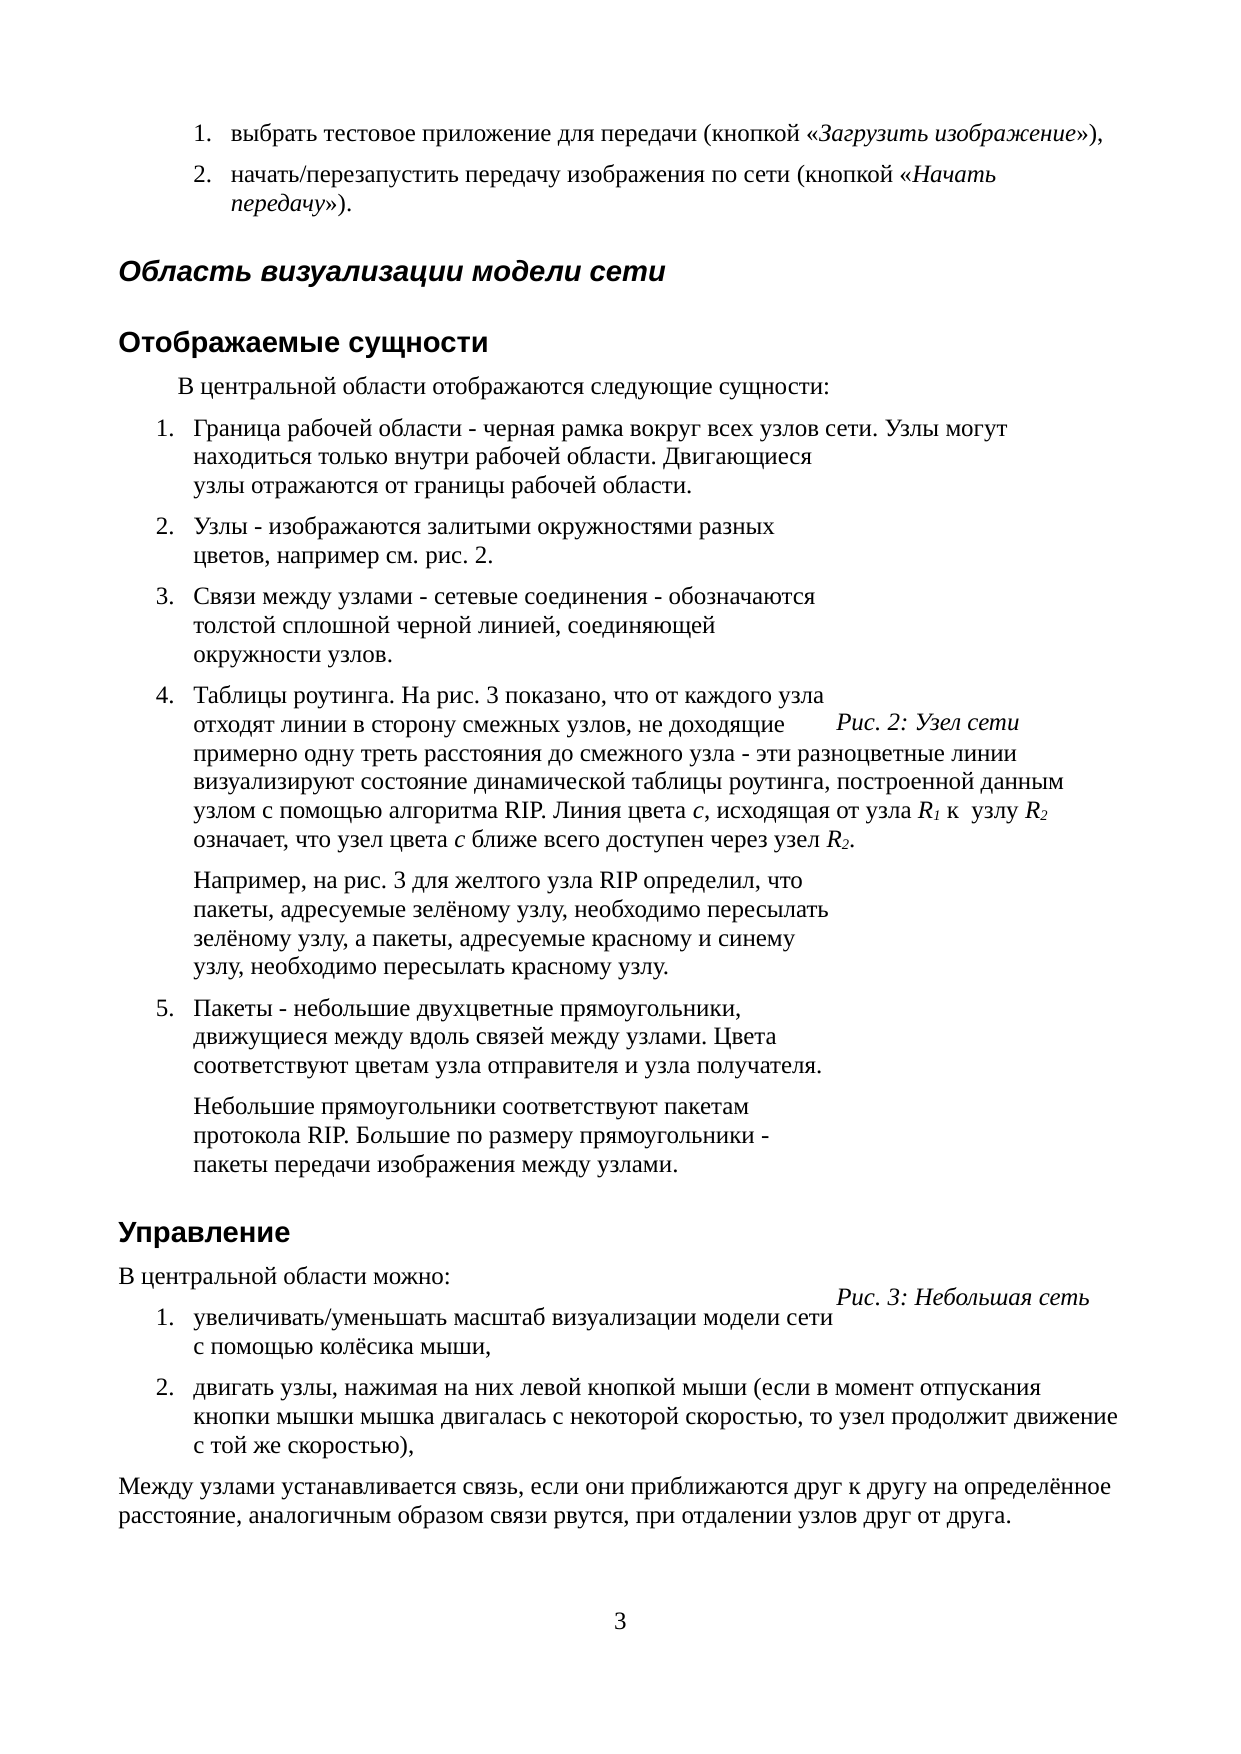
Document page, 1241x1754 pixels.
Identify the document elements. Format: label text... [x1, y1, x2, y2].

list двигать узлы, нажимая на них левой кнопкой мыши (если в момент отпускания кнопки мышки мышка двигалась с некоторой скоростью, то узел продолжит движение с той же скоростью), [156, 1372, 1122, 1459]
list Между узлами устанавливается связь, если они приближаются друг к другу на определённое расстояние, аналогичным образом связи рвутся, при отдалении узлов друг от друга. [118, 1471, 1122, 1529]
list Например, на рис. 3 для желтого узла RIP определил, что пакеты, адресуемые зелёному узлу, необходимо пересылать зелёному узлу, а пакеты, адресуемые красному и синему узлу, необходимо пересылать красному узлу. [156, 865, 1122, 980]
subtitle Управление [118, 1215, 836, 1249]
list Граница рабочей области - черная рамка вокруг всех узлов сети. Узлы могут находиться только внутри рабочей области. Двигающиеся узлы отражаются от границы рабочей области. [156, 413, 1122, 499]
list Узлы - изображаются залитыми окружностями разных цветов, например см. рис. 2. [156, 511, 836, 569]
list Небольшие прямоугольники соответствуют пакетам протокола RIP. Большие по размеру прямоугольники - пакеты передачи изображения между узлами. [156, 1091, 836, 1178]
list увеличивать/уменьшать масштаб визуализации модели сети с помощью колёсика мыши, [156, 1302, 1122, 1360]
list Пакеты - небольшие двухцветные прямоугольники, движущиеся между вдоль связей между узлами. Цвета соответствуют цветам узла отправителя и узла получателя. [156, 993, 836, 1079]
list Связи между узлами - сетевые соединения - обозначаются толстой сплошной черной линией, соединяющей окружности узлов. [156, 581, 836, 668]
list начать/перезапустить передачу изображения по сети (кнопкой «Начать передачу»). [193, 159, 1122, 217]
subtitle Отображаемые сущности [118, 325, 1122, 359]
list выбрать тестовое приложение для передачи (кнопкой «Загрузить изображение»), [193, 118, 1122, 147]
subtitle [1114, 1215, 1122, 1249]
text В центральной области можно: [118, 1261, 836, 1290]
text В центральной области отображаются следующие сущности: [118, 371, 1122, 400]
list Рис. 2: Узел сети [836, 454, 1106, 736]
subtitle Область визуализации модели сети [118, 254, 1122, 288]
list Рис. 3: Небольшая сеть [836, 879, 1114, 1311]
list Таблицы роутинга. На рис. 3 показано, что от каждого узла отходят линии в сторону смежных узлов, не доходящие примерно одну треть расстояния до смежного узла - эти разноцветные линии визуализируют состояние динамической таблицы роутинга, построенной данным узлом с помощью алгоритма RIP. Линия цвета c, исходящая от узла R1 к узлу R2 означает, что узел цвета c ближе всего доступен через узел R2. [156, 680, 1122, 853]
